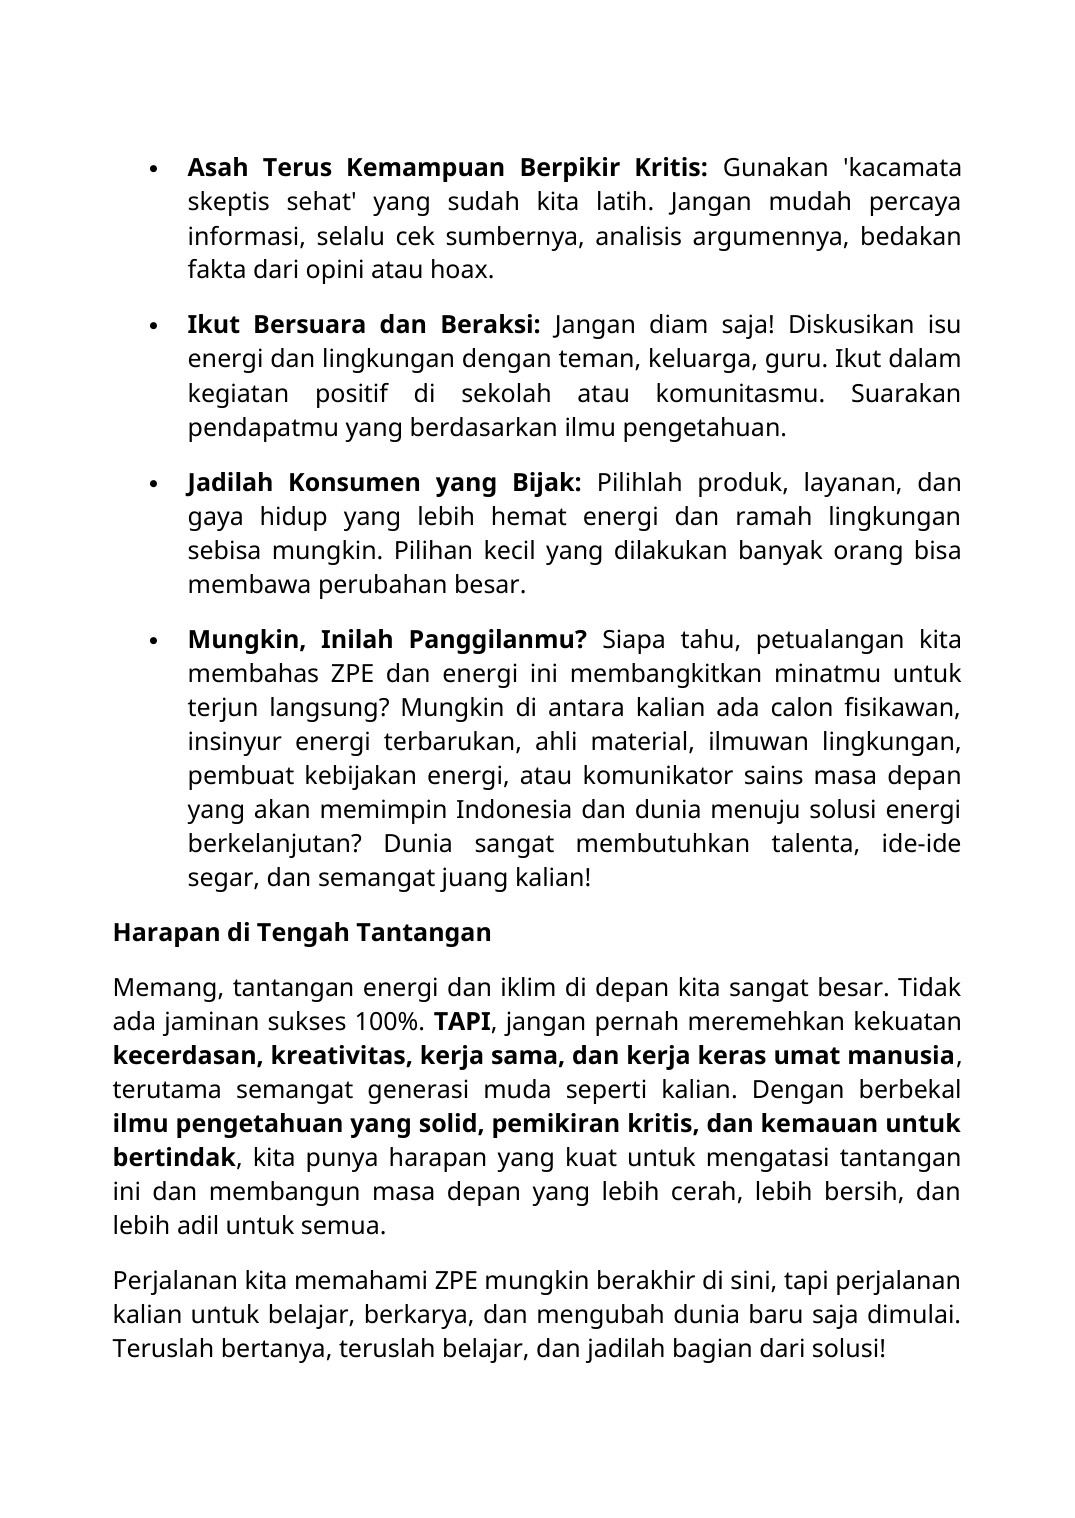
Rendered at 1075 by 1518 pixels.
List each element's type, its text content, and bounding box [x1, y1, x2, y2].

text Memang, tantangan energi dan iklim di depan kita sangat besar. Tidak ada jaminan sukses 100%. TAPI, jangan pernah meremehkan kekuatan kecerdasan, kreativitas, kerja sama, dan kerja keras umat manusia, terutama semangat generasi muda seperti kalian. Dengan berbekal ilmu pengetahuan yang solid, pemikiran kritis, dan kemauan untuk bertindak, kita punya harapan yang kuat untuk mengatasi tantangan ini dan membangun masa depan yang lebih cerah, lebih bersih, dan lebih adil untuk semua. [112, 969, 962, 1242]
list Ikut Bersuara dan Beraksi: Jangan diam saja! Diskusikan isu energi dan lingkungan dengan teman, keluarga, guru. Ikut dalam kegiatan positif di sekolah atau komunitasmu. Suarakan pendapatmu yang berdasarkan ilmu pengetahuan. [150, 307, 962, 443]
list Asah Terus Kemampuan Berpikir Kritis: Gunakan 'kacamata skeptis sehat' yang sudah kita latih. Jangan mudah percaya informasi, selalu cek sumbernya, analisis argumennya, bedakan fakta dari opini atau hoax. [150, 150, 962, 286]
list Jadilah Konsumen yang Bijak: Pilihlah produk, layanan, dan gaya hidup yang lebih hemat energi dan ramah lingkungan sebisa mungkin. Pilihan kecil yang dilakukan banyak orang bisa membawa perubahan besar. [150, 464, 962, 600]
text Harapan di Tengah Tantangan [112, 914, 962, 949]
text Perjalanan kita memahami ZPE mungkin berakhir di sini, tapi perjalanan kalian untuk belajar, berkarya, dan mengubah dunia baru saja dimulai. Teruslah bertanya, teruslah belajar, dan jadilah bagian dari solusi! [112, 1263, 962, 1365]
list Mungkin, Inilah Panggilanmu? Siapa tahu, petualangan kita membahas ZPE dan energi ini membangkitkan minatmu untuk terjun langsung? Mungkin di antara kalian ada calon fisikawan, insinyur energi terbarukan, ahli material, ilmuwan lingkungan, pembuat kebijakan energi, atau komunikator sains masa depan yang akan memimpin Indonesia dan dunia menuju solusi energi berkelanjutan? Dunia sangat membutuhkan talenta, ide-ide segar, dan semangat juang kalian! [150, 621, 962, 894]
